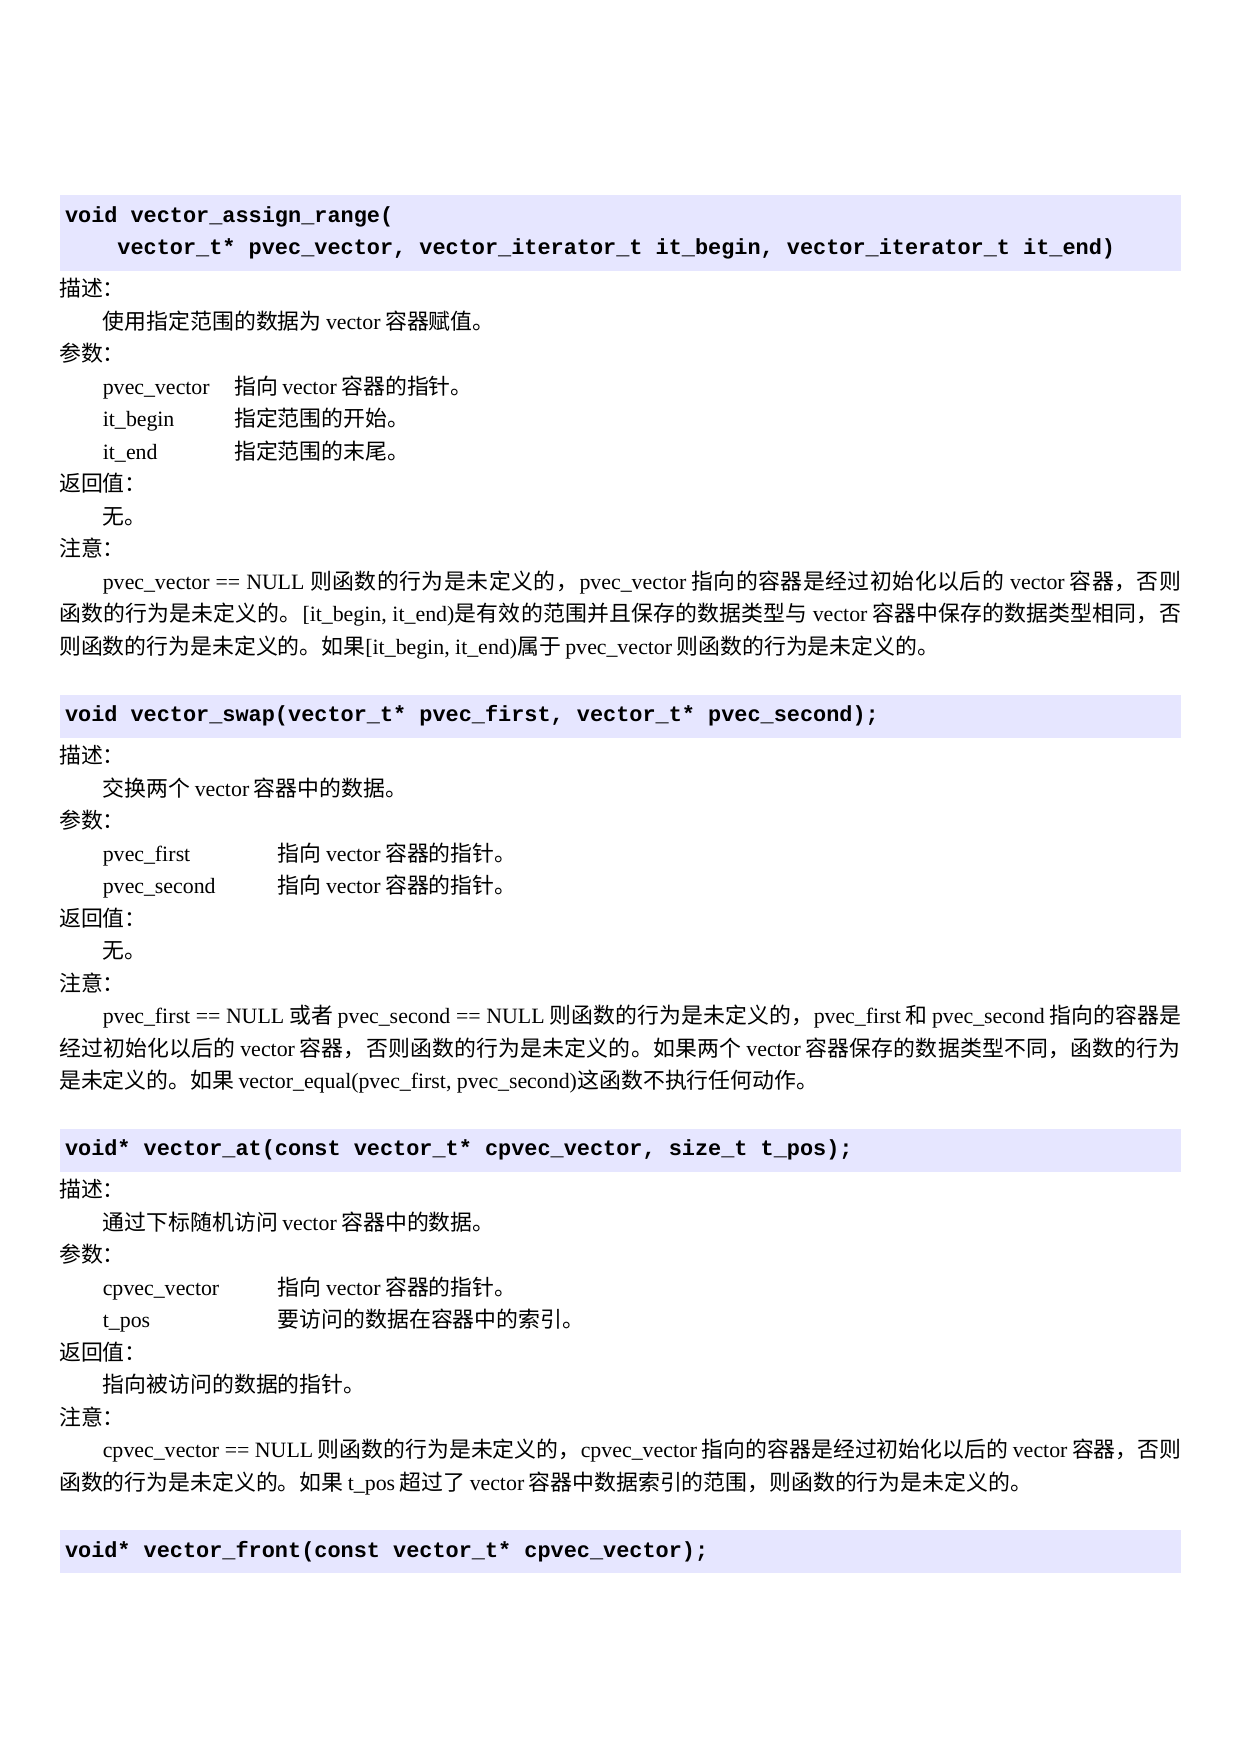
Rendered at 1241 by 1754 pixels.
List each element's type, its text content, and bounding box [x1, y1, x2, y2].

text 参数： [59, 803, 1181, 835]
table_header void* vector_front(const vector_t* cpvec_vector); [60, 1530, 1181, 1573]
text 参数： [59, 1237, 1181, 1269]
text 注意： [59, 965, 1181, 998]
text 返回值： [59, 466, 1181, 498]
text pvec_first 指向vector容器的指针。 [59, 835, 1181, 868]
table_header void vector_swap(vector_t* pvec_first, vector_t* pvec_second); [60, 695, 1181, 738]
text it_end 指定范围的末尾。 [59, 433, 1181, 466]
table_header void* vector_at(const vector_t* cpvec_vector, size_t t_pos); [60, 1129, 1181, 1172]
text 描述： [59, 1173, 1181, 1204]
text 注意： [59, 531, 1181, 563]
text pvec_first == NULL或者pvec_second == NULL则函数的行为是未定义的，pvec_first和pvec_second指向的容器是经过初始化以后的vector容器，否则函数的行为是未定义的。如果两个vector容器保存的数据类型不同，函数的行为是未定义的。如果vector_equal(pvec_first, pvec_second)这函数不执行任何动作。 [59, 998, 1181, 1095]
text pvec_vector == NULL则函数的行为是未定义的，pvec_vector指向的容器是经过初始化以后的vector容器，否则函数的行为是未定义的。[it_begin, it_end)是有效的范围并且保存的数据类型与vector容器中保存的数据类型相同，否则函数的行为是未定义的。如果[it_begin, it_end)属于pvec_vector则函数的行为是未定义的。 [59, 563, 1181, 661]
text 交换两个vector容器中的数据。 [59, 770, 1181, 803]
text t_pos 要访问的数据在容器中的索引。 [59, 1302, 1181, 1334]
text 描述： [59, 739, 1181, 770]
text 返回值： [59, 900, 1181, 933]
text 使用指定范围的数据为vector容器赋值。 [59, 303, 1181, 336]
text cpvec_vector == NULL则函数的行为是未定义的，cpvec_vector指向的容器是经过初始化以后的vector容器，否则函数的行为是未定义的。如果t_pos超过了vector容器中数据索引的范围，则函数的行为是未定义的。 [59, 1432, 1181, 1497]
text it_begin 指定范围的开始。 [59, 401, 1181, 433]
text 描述： [59, 272, 1181, 303]
text 参数： [59, 336, 1181, 368]
text 注意： [59, 1399, 1181, 1432]
text pvec_vector 指向vector容器的指针。 [59, 368, 1181, 401]
text 返回值： [59, 1334, 1181, 1367]
text 通过下标随机访问vector容器中的数据。 [59, 1204, 1181, 1237]
table_header void vector_assign_range( vector_t* pvec_vector, vector_iterator_t it_begin, vector_iterator_t it_end) [60, 195, 1181, 271]
text 指向被访问的数据的指针。 [59, 1367, 1181, 1399]
text cpvec_vector 指向vector容器的指针。 [59, 1269, 1181, 1302]
text 无。 [59, 498, 1181, 531]
text 无。 [59, 933, 1181, 965]
text pvec_second 指向vector容器的指针。 [59, 868, 1181, 900]
